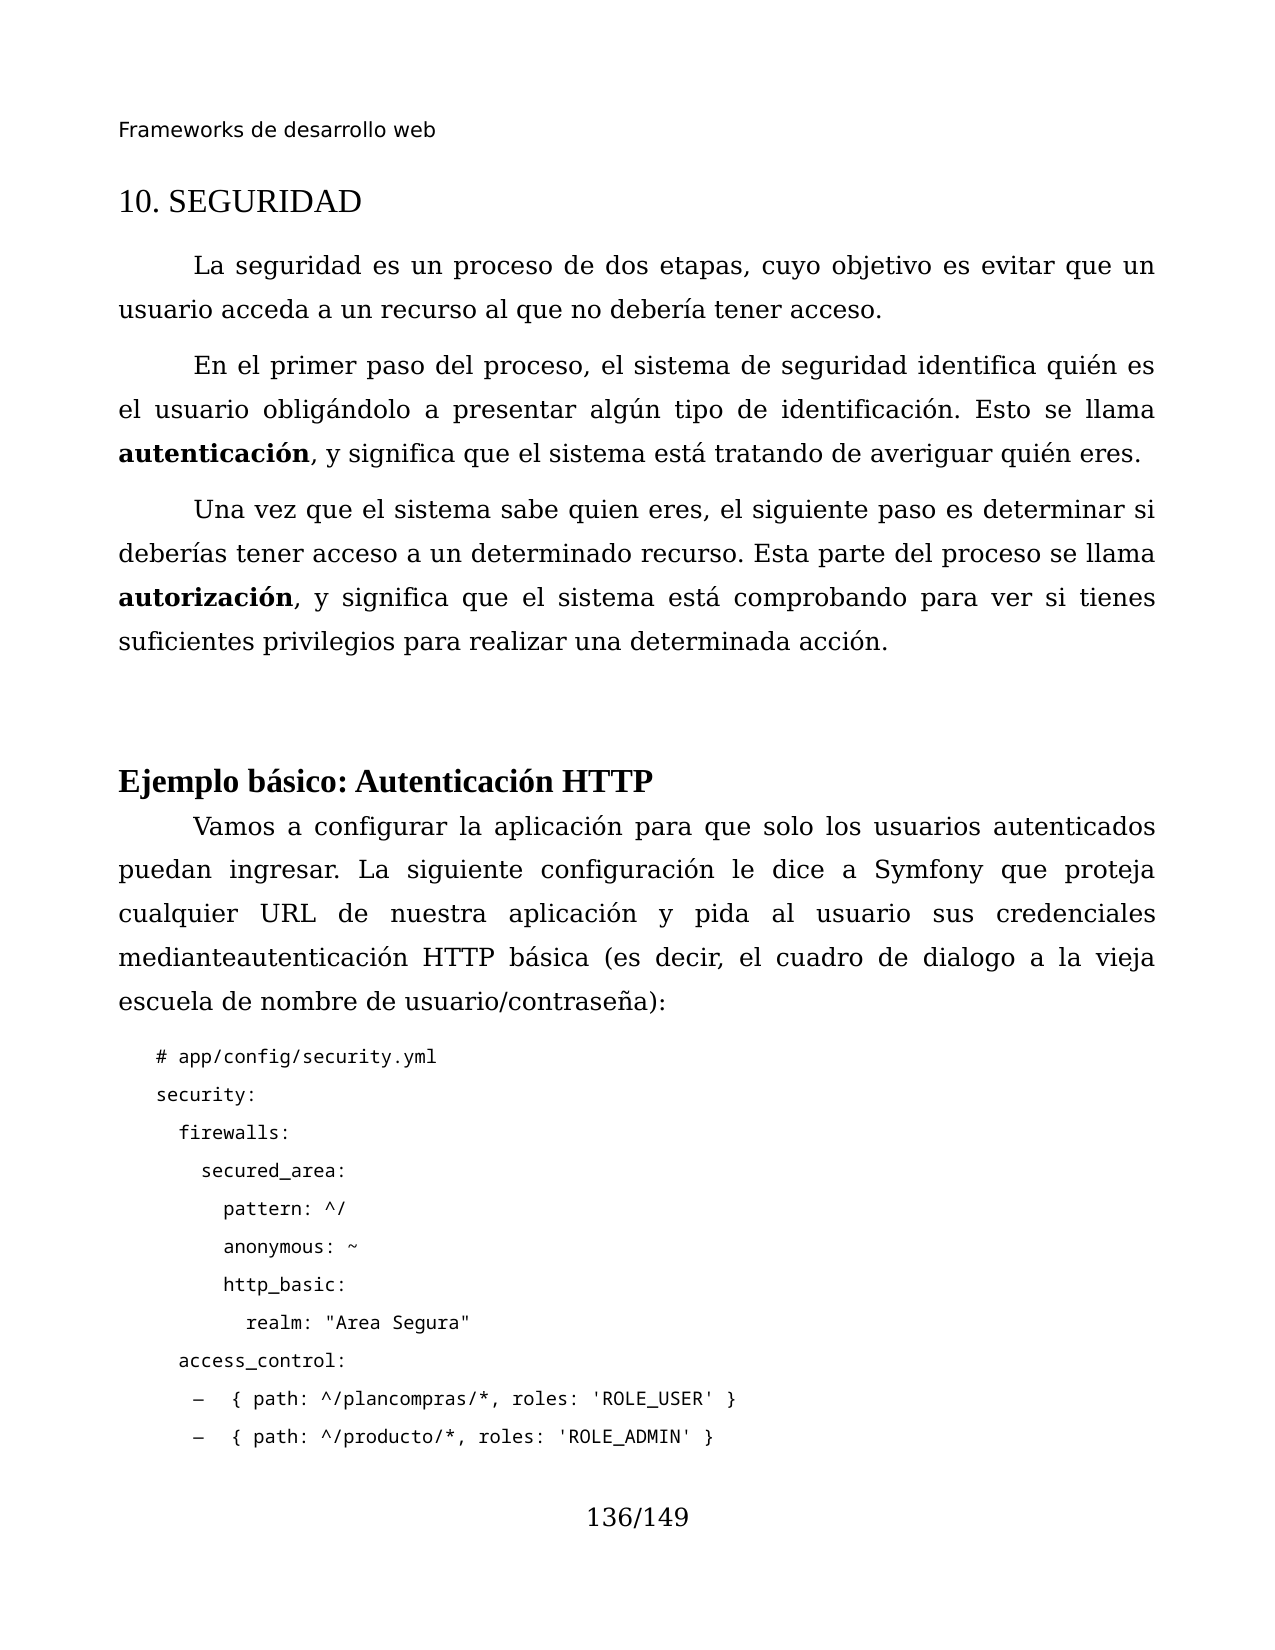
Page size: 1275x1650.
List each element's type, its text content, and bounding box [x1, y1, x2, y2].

text access_control: [118, 1347, 1157, 1373]
subtitle 10. SEGURIDAD [118, 181, 1157, 219]
subtitle Ejemplo básico: Autenticación HTTP [118, 761, 1157, 799]
text http_basic: [118, 1271, 1157, 1297]
text anonymous: ~ [118, 1233, 1157, 1259]
text security: [118, 1081, 1157, 1107]
text realm: "Area Segura" [118, 1309, 1157, 1335]
text firewalls: [118, 1119, 1157, 1144]
list { path: ^/producto/*, roles: 'ROLE_ADMIN' } [193, 1423, 1157, 1449]
text # app/config/security.yml [118, 1043, 1157, 1068]
text Una vez que el sistema sabe quien eres, el siguiente paso es determinar si deberías tener acceso a un determinado recurso. Esta parte del proceso se llama autorización, y significa que el sistema está comprobando para ver si tienes suficientes privilegios para realizar una determinada acción. [118, 495, 1157, 656]
text pattern: ^/ [118, 1195, 1157, 1221]
text Vamos a configurar la aplicación para que solo los usuarios autenticados puedan ingresar. La siguiente configuración le dice a Symfony que proteja cualquier URL de nuestra aplicación y pida al usuario sus credenciales medianteautenticación HTTP básica (es decir, el cuadro de dialogo a la vieja escuela de nombre de usuario/contraseña): [118, 812, 1157, 1016]
text La seguridad es un proceso de dos etapas, cuyo objetivo es evitar que un usuario acceda a un recurso al que no debería tener acceso. [118, 251, 1157, 324]
text En el primer paso del proceso, el sistema de seguridad identifica quién es el usuario obligándolo a presentar algún tipo de identificación. Esto se llama autenticación, y significa que el sistema está tratando de averiguar quién eres. [118, 351, 1157, 468]
list { path: ^/plancompras/*, roles: 'ROLE_USER' } [193, 1385, 1157, 1411]
text secured_area: [118, 1157, 1157, 1183]
